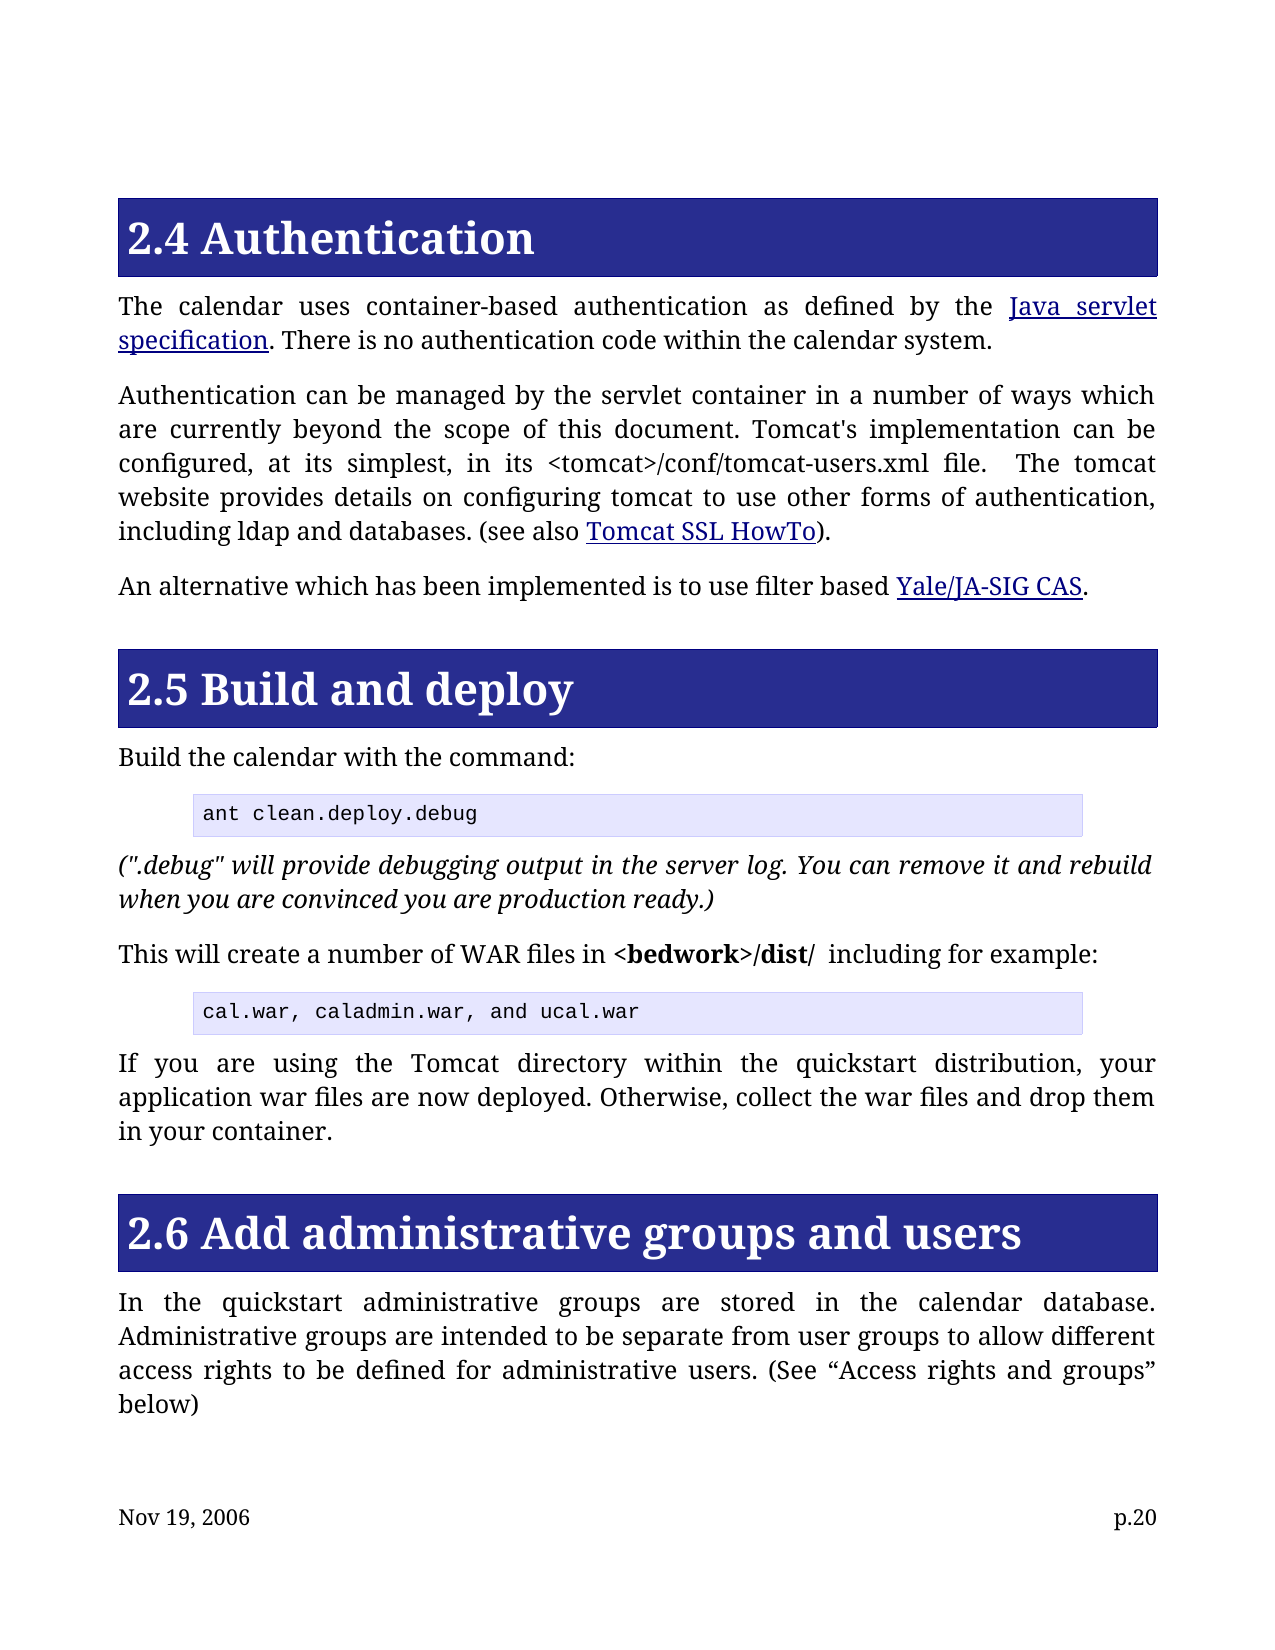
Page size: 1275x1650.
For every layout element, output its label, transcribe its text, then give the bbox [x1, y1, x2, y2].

subtitle 2.6 Add administrative groups and users [119, 1195, 1157, 1271]
text The calendar uses container-based authentication as defined by the Java servlet specification. There is no authentication code within the calendar system. [118, 288, 1157, 357]
subtitle 2.4 Authentication [119, 199, 1157, 276]
text This will create a number of WAR files in <bedwork>/dist/ including for example: [118, 937, 1157, 971]
text ant clean.deploy.debug [194, 795, 1082, 836]
text In the quickstart administrative groups are stored in the calendar database. Administrative groups are intended to be separate from user groups to allow different access rights to be defined for administrative users. (See “Access rights and groups” below) [118, 1284, 1157, 1420]
text Authentication can be managed by the servlet container in a number of ways which are currently beyond the scope of this document. Tomcat's implementation can be configured, at its simplest, in its <tomcat>/conf/tomcat-users.xml file. The tomcat website provides details on configuring tomcat to use other forms of authentication, including ldap and databases. (see also Tomcat SSL HowTo). [118, 378, 1157, 548]
text An alternative which has been implemented is to use filter based Yale/JA-SIG CAS. [118, 569, 1157, 603]
text (".debug" will provide debugging output in the server log. You can remove it and rebuild when you are convinced you are production ready.) [118, 848, 1157, 916]
text If you are using the Tomcat directory within the quickstart distribution, your application war files are now deployed. Otherwise, collect the war files and drop them in your container. [118, 1046, 1157, 1148]
text Build the calendar with the command: [118, 739, 1157, 773]
text cal.war, caladmin.war, and ucal.war [194, 993, 1082, 1034]
subtitle 2.5 Build and deploy [119, 650, 1157, 727]
